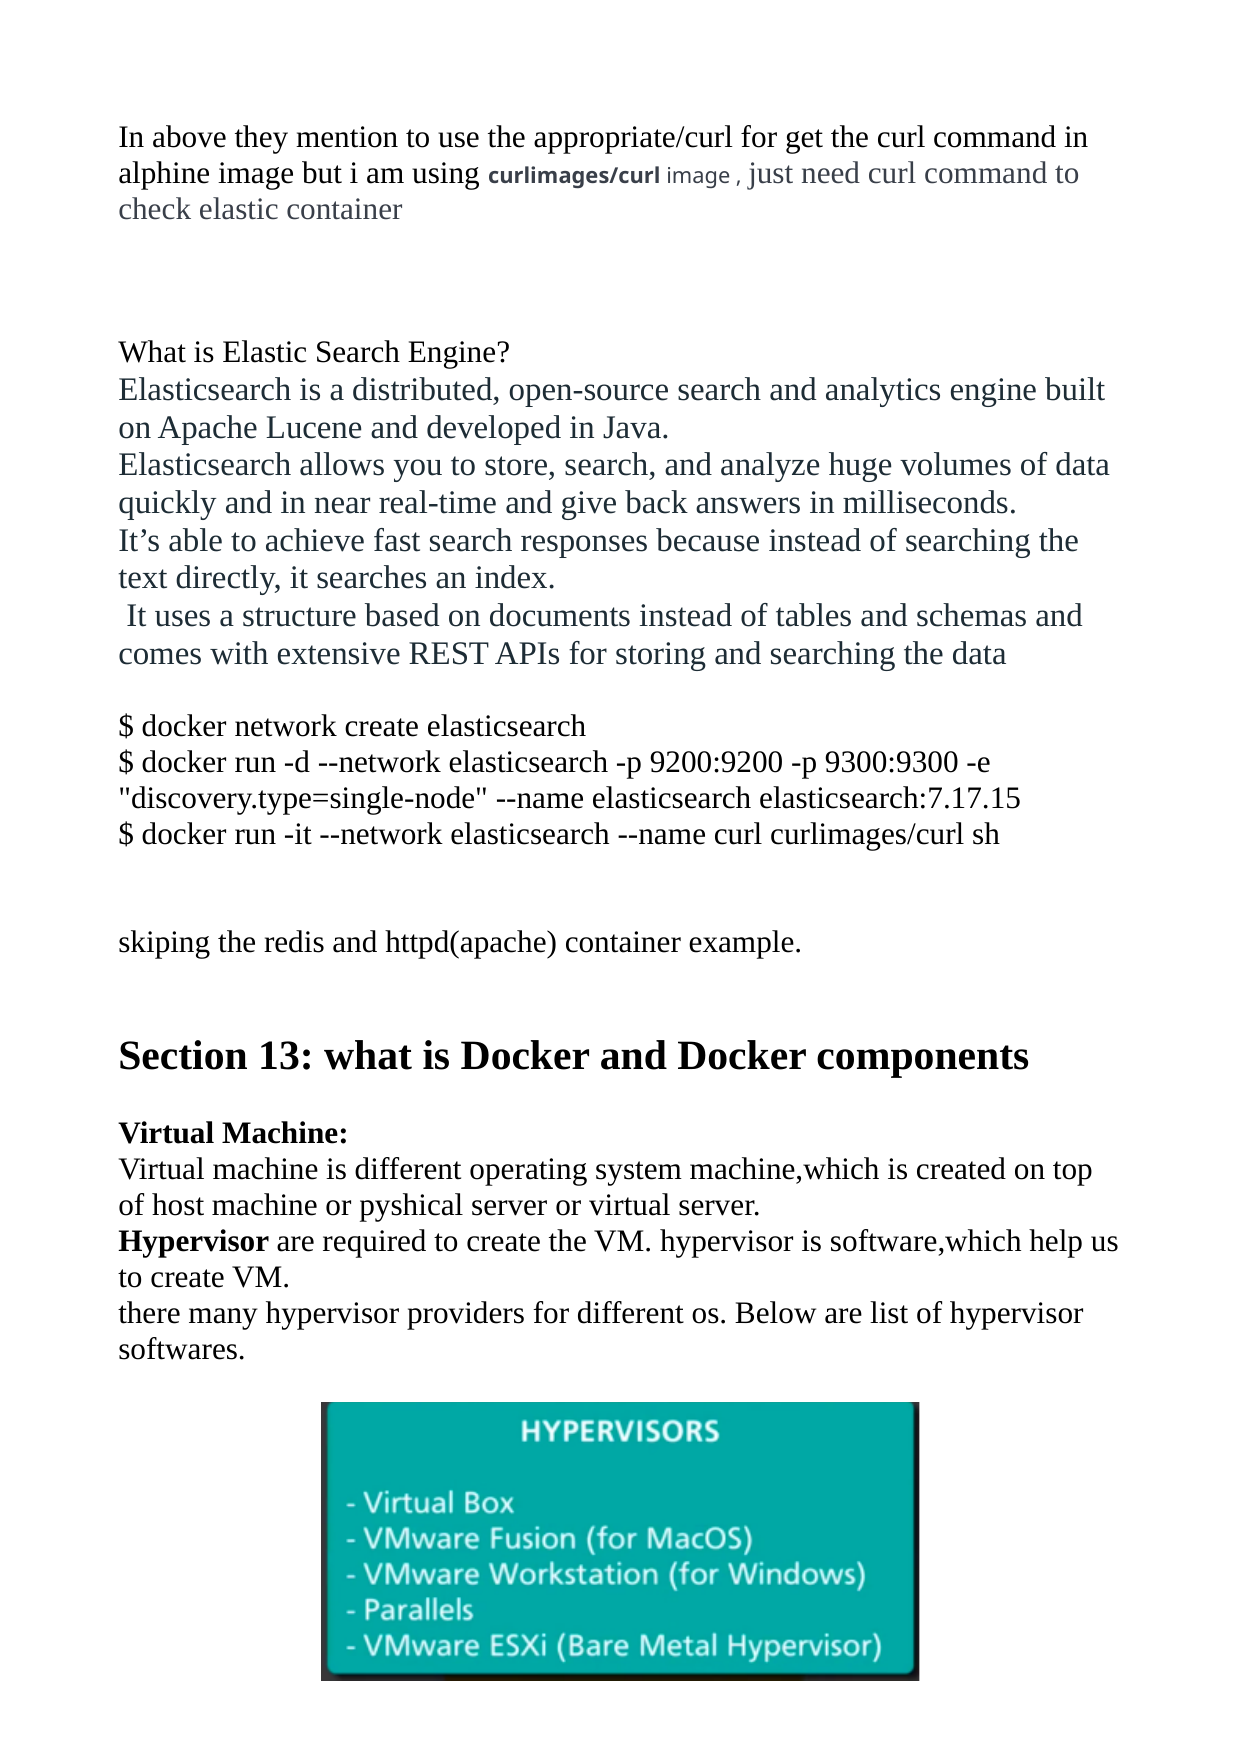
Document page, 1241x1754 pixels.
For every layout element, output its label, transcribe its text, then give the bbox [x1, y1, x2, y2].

text It’s able to achieve fast search responses because instead of searching the text directly, it searches an index. [118, 521, 1122, 596]
text Section 13: what is Docker and Docker components [118, 1031, 1122, 1079]
text Virtual Machine: [118, 1114, 1122, 1151]
text Elasticsearch is a distributed, open-source search and analytics engine built on Apache Lucene and developed in Java. [118, 370, 1122, 445]
text $ docker network create elasticsearch [118, 707, 1122, 743]
text Elasticsearch allows you to store, search, and analyze huge volumes of data quickly and in near real-time and give back answers in milliseconds. [118, 445, 1122, 521]
text Hypervisor are required to create the VM. hypervisor is software,which help us to create VM. [118, 1222, 1122, 1294]
text Virtual machine is different operating system machine,which is created on top of host machine or pyshical server or virtual server. [118, 1151, 1122, 1222]
text In above they mention to use the appropriate/curl for get the curl command in alphine image but i am using curlimages/curl image , just need curl command to check elastic container [118, 118, 1122, 226]
text skiping the redis and httpd(apache) container example. [118, 923, 1122, 959]
text What is Elastic Search Engine? [118, 334, 1122, 370]
text there many hypervisor providers for different os. Below are list of hypervisor softwares. [118, 1294, 1122, 1366]
text It uses a structure based on documents instead of tables and schemas and comes with extensive REST APIs for storing and searching the data [118, 596, 1122, 671]
text $ docker run -d --network elasticsearch -p 9200:9200 -p 9300:9300 -e "discovery.type=single-node" --name elasticsearch elasticsearch:7.17.15 [118, 743, 1122, 815]
text $ docker run -it --network elasticsearch --name curl curlimages/curl sh [118, 815, 1122, 851]
picture [321, 1402, 920, 1681]
